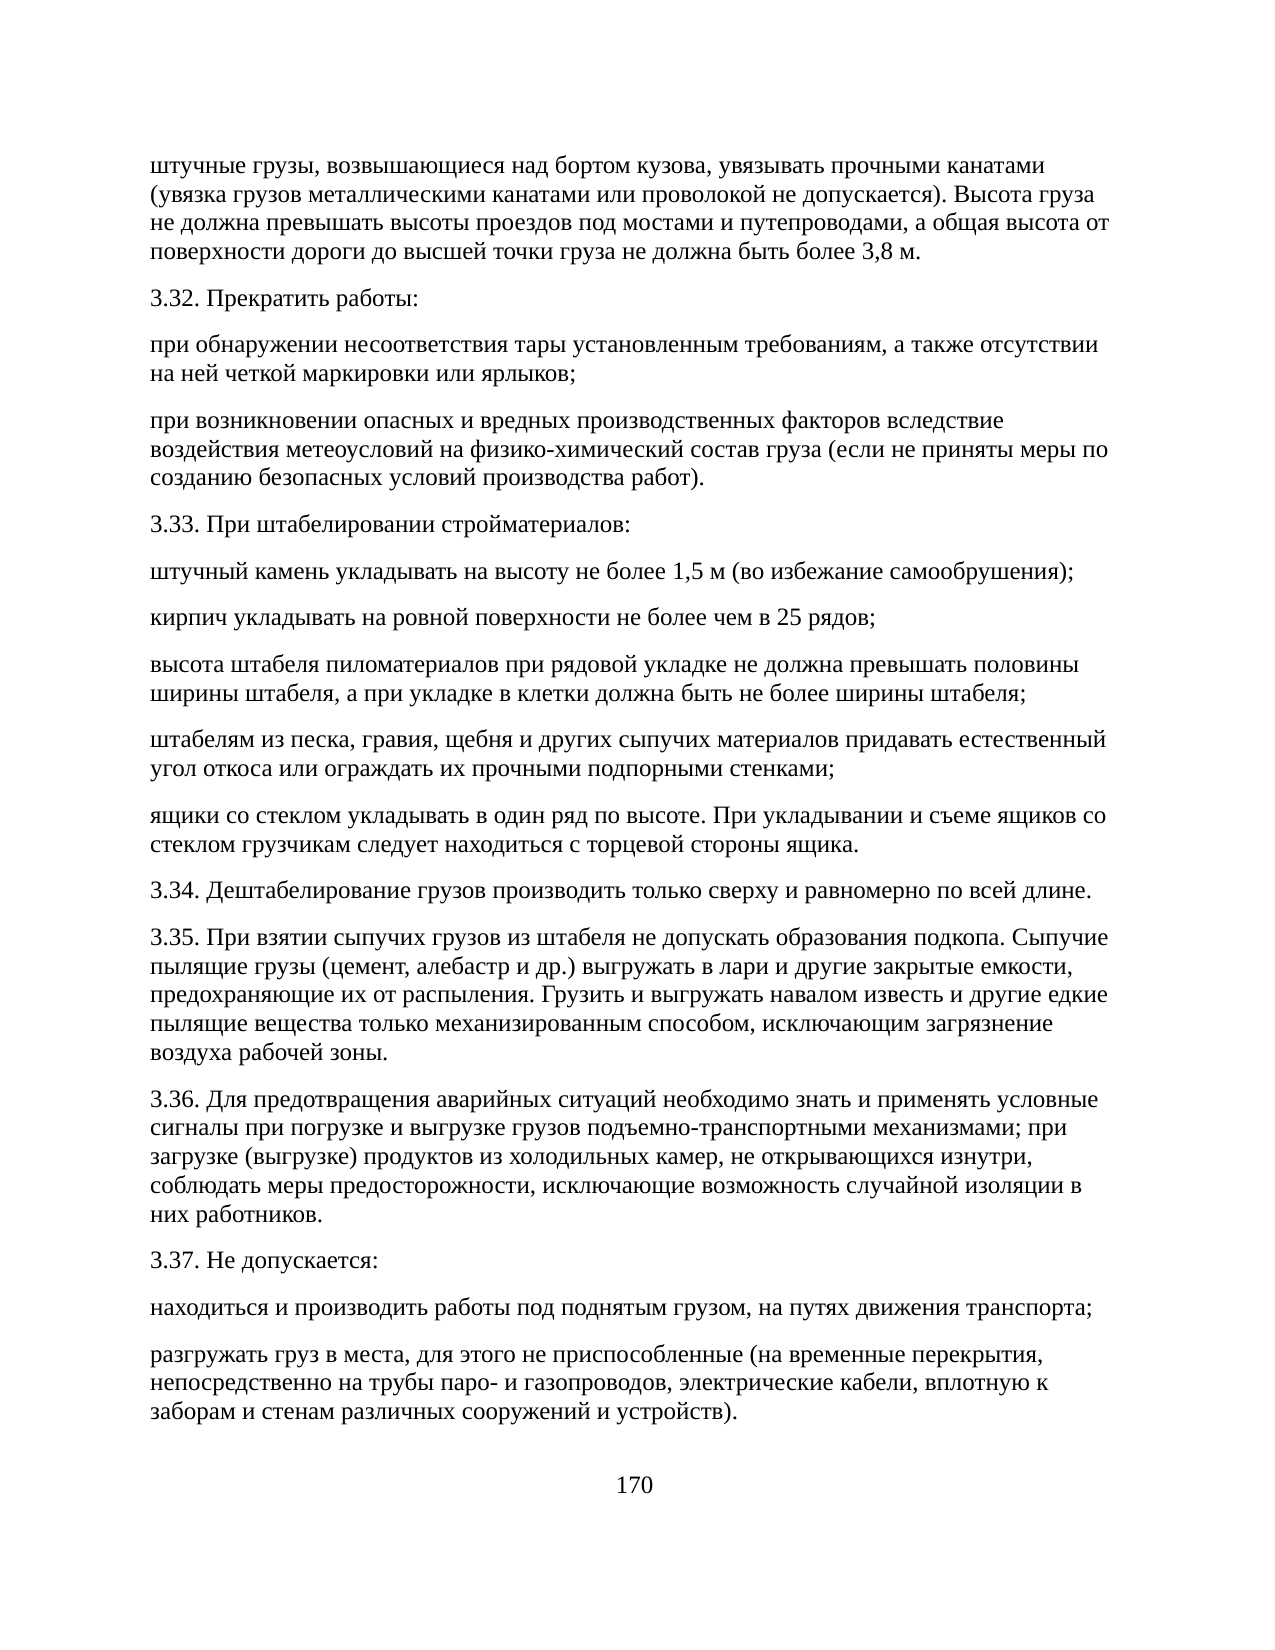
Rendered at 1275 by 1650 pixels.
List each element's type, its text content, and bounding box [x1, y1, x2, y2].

text штучные грузы, возвышающиеся над бортом кузова, увязывать прочными канатами (увязка грузов металлическими канатами или проволокой не допускается). Высота груза не должна превышать высоты проездов под мостами и путепроводами, а общая высота от поверхности дороги до высшей точки груза не должна быть более 3,8 м. [150, 150, 1125, 265]
text 3.36. Для предотвращения аварийных ситуаций необходимо знать и применять условные сигналы при погрузке и выгрузке грузов подъемно-транспортными механизмами; при загрузке (выгрузке) продуктов из холодильных камер, не открывающихся изнутри, соблюдать меры предосторожности, исключающие возможность случайной изоляции в них работников. [150, 1084, 1125, 1227]
text высота штабеля пиломатериалов при рядовой укладке не должна превышать половины ширины штабеля, а при укладке в клетки должна быть не более ширины штабеля; [150, 649, 1125, 707]
text при обнаружении несоответствия тары установленным требованиям, а также отсутствии на ней четкой маркировки или ярлыков; [150, 329, 1125, 387]
text разгружать груз в места, для этого не приспособленные (на временные перекрытия, непосредственно на трубы паро- и газопроводов, электрические кабели, вплотную к заборам и стенам различных сооружений и устройств). [150, 1339, 1125, 1425]
text 3.34. Дештабелирование грузов производить только сверху и равномерно по всей длине. [150, 875, 1125, 904]
text 3.37. Не допускается: [150, 1245, 1125, 1274]
text 3.32. Прекратить работы: [150, 283, 1125, 312]
text 3.33. При штабелировании стройматериалов: [150, 509, 1125, 538]
text 3.35. При взятии сыпучих грузов из штабеля не допускать образования подкопа. Сыпучие пылящие грузы (цемент, алебастр и др.) выгружать в лари и другие закрытые емкости, предохраняющие их от распыления. Грузить и выгружать навалом известь и другие едкие пылящие вещества только механизированным способом, исключающим загрязнение воздуха рабочей зоны. [150, 922, 1125, 1066]
text при возникновении опасных и вредных производственных факторов вследствие воздействия метеоусловий на физико-химический состав груза (если не приняты меры по созданию безопасных условий производства работ). [150, 405, 1125, 491]
text штучный камень укладывать на высоту не более 1,5 м (во избежание самообрушения); [150, 556, 1125, 584]
text штабелям из песка, гравия, щебня и других сыпучих материалов придавать естественный угол откоса или ограждать их прочными подпорными стенками; [150, 724, 1125, 782]
text кирпич укладывать на ровной поверхности не более чем в 25 рядов; [150, 602, 1125, 631]
text ящики со стеклом укладывать в один ряд по высоте. При укладывании и съеме ящиков со стеклом грузчикам следует находиться с торцевой стороны ящика. [150, 800, 1125, 857]
text находиться и производить работы под поднятым грузом, на путях движения транспорта; [150, 1292, 1125, 1321]
